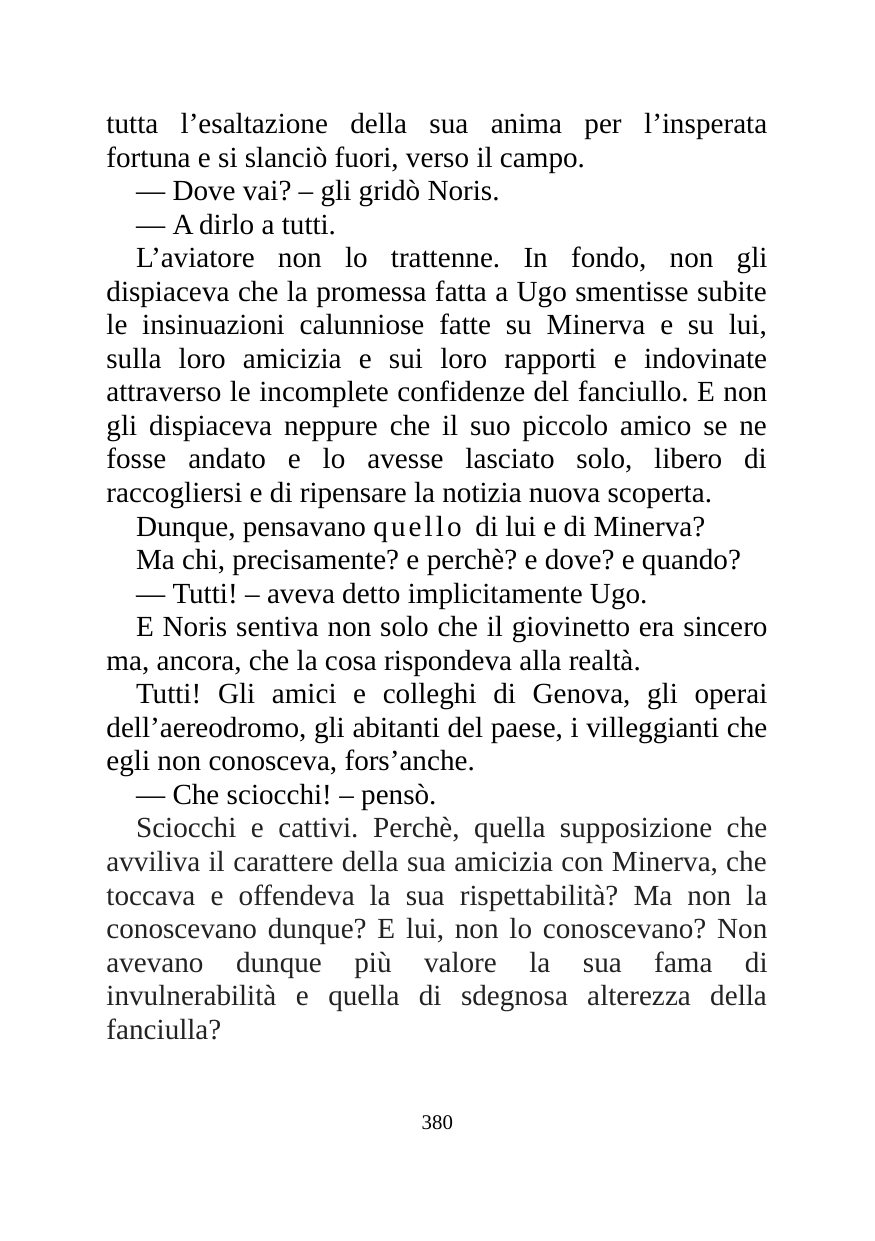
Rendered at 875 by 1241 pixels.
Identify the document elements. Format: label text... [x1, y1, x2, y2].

text Tutti! Gli amici e colleghi di Genova, gli operai dell’aereodromo, gli abitanti del paese, i villeggianti che egli non conosceva, fors’anche. [106, 676, 768, 777]
text E Noris sentiva non solo che il giovinetto era sincero ma, ancora, che la cosa rispondeva alla realtà. [106, 609, 768, 676]
text — A dirlo a tutti. [106, 207, 768, 240]
text — Che sciocchi! – pensò. [106, 777, 768, 811]
text Ma chi, precisamente? e perchè? e dove? e quando? [106, 542, 768, 576]
text Sciocchi e cattivi. Perchè, quella supposizione che avviliva il carattere della sua amicizia con Minerva, che toccava e offendeva la sua rispettabilità? Ma non la conoscevano dunque? E lui, non lo conoscevano? Non avevano dunque più valore la sua fama di invulnerabilità e quella di sdegnosa alterezza della fanciulla? [106, 811, 768, 1045]
text tutta l’esaltazione della sua anima per l’insperata fortuna e si slanciò fuori, verso il campo. [106, 106, 768, 173]
text — Tutti! – aveva detto implicitamente Ugo. [106, 576, 768, 609]
text Dunque, pensavano quello di lui e di Minerva? [106, 509, 768, 542]
text L’aviatore non lo trattenne. In fondo, non gli dispiaceva che la promessa fatta a Ugo smentisse subite le insinuazioni calunniose fatte su Minerva e su lui, sulla loro amicizia e sui loro rapporti e indovinate attraverso le incomplete confidenze del fanciullo. E non gli dispiaceva neppure che il suo piccolo amico se ne fosse andato e lo avesse lasciato solo, libero di raccogliersi e di ripensare la notizia nuova scoperta. [106, 240, 768, 509]
text — Dove vai? – gli gridò Noris. [106, 173, 768, 207]
